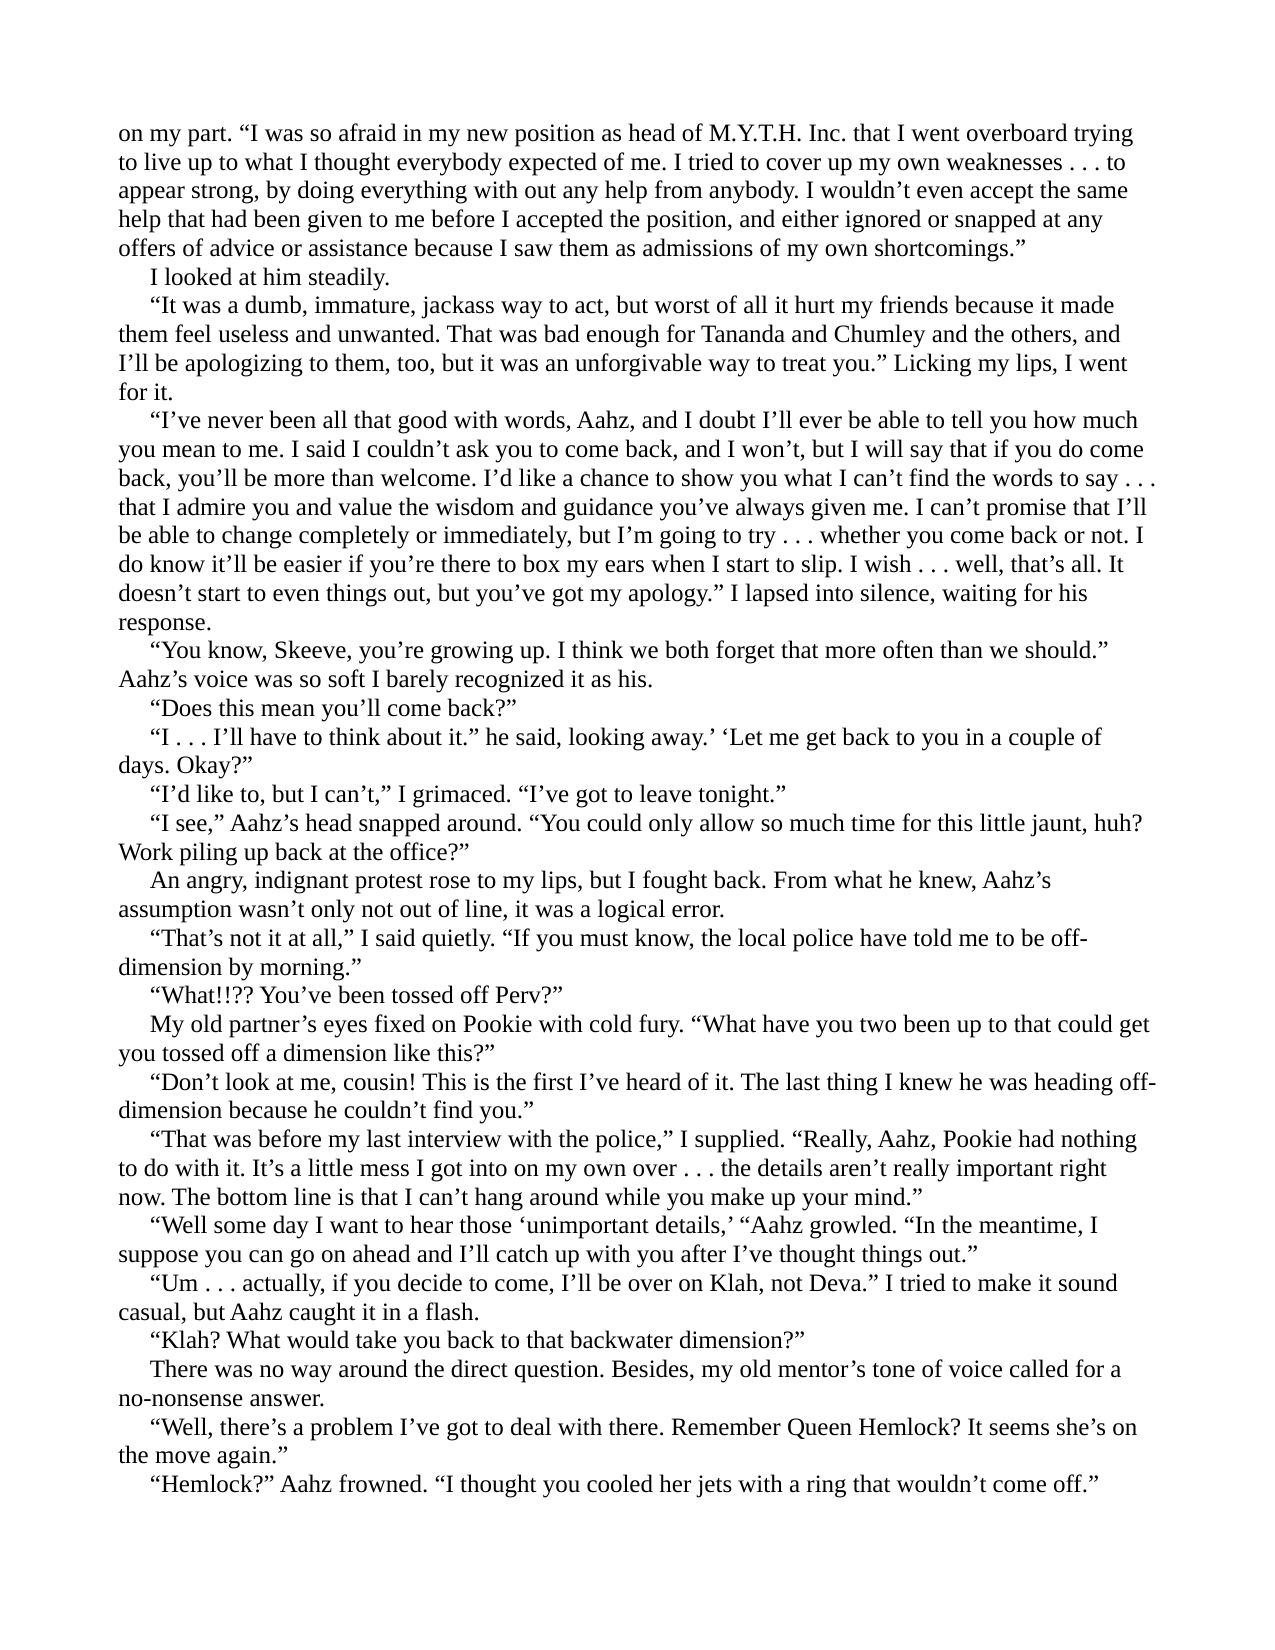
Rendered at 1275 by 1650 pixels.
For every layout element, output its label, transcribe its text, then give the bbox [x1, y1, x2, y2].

text on my part. “I was so afraid in my new position as head of M.Y.T.H. Inc. that I went overboard trying to live up to what I thought everybody expected of me. I tried to cover up my own weaknesses . . . to appear strong, by doing everything with out any help from anybody. I wouldn’t even accept the same help that had been given to me before I accepted the position, and either ignored or snapped at any offers of advice or assistance because I saw them as admissions of my own shortcomings.” [118, 118, 1157, 262]
text “Um . . . actually, if you decide to come, I’ll be over on Klah, not Deva.” I tried to make it sound casual, but Aahz caught it in a flash. [118, 1268, 1157, 1326]
text “Well some day I want to hear those ‘unimportant details,’ “Aahz growled. “In the meantime, I suppose you can go on ahead and I’ll catch up with you after I’ve thought things out.” [118, 1211, 1157, 1268]
text “I see,” Aahz’s head snapped around. “You could only allow so much time for this little jaunt, huh? Work piling up back at the office?” [118, 808, 1157, 866]
text “Klah? What would take you back to that backwater dimension?” [118, 1326, 1157, 1354]
text There was no way around the direct question. Besides, my old mentor’s tone of voice called for a no-nonsense answer. [118, 1354, 1157, 1412]
text “It was a dumb, immature, jackass way to act, but worst of all it hurt my friends because it made them feel useless and unwanted. That was bad enough for Tananda and Chumley and the others, and I’ll be apologizing to them, too, but it was an unforgivable way to treat you.” Licking my lips, I went for it. [118, 291, 1157, 406]
text An angry, indignant protest rose to my lips, but I fought back. From what he knew, Aahz’s assumption wasn’t only not out of line, it was a logical error. [118, 866, 1157, 923]
text “That’s not it at all,” I said quietly. “If you must know, the local police have told me to be off-dimension by morning.” [118, 923, 1157, 981]
text “Does this mean you’ll come back?” [118, 693, 1157, 722]
text “I . . . I’ll have to think about it.” he said, looking away.’ ‘Let me get back to you in a couple of days. Okay?” [118, 722, 1157, 779]
text “Don’t look at me, cousin! This is the first I’ve heard of it. The last thing I knew he was heading off-dimension because he couldn’t find you.” [118, 1067, 1157, 1124]
text “You know, Skeeve, you’re growing up. I think we both forget that more often than we should.” Aahz’s voice was so soft I barely recognized it as his. [118, 636, 1157, 693]
text “Hemlock?” Aahz frowned. “I thought you cooled her jets with a ring that wouldn’t come off.” [118, 1469, 1157, 1498]
text “Well, there’s a problem I’ve got to deal with there. Remember Queen Hemlock? It seems she’s on the move again.” [118, 1412, 1157, 1469]
text My old partner’s eyes fixed on Pookie with cold fury. “What have you two been up to that could get you tossed off a dimension like this?” [118, 1009, 1157, 1067]
text “I’d like to, but I can’t,” I grimaced. “I’ve got to leave tonight.” [118, 779, 1157, 808]
text “That was before my last interview with the police,” I supplied. “Really, Aahz, Pookie had nothing to do with it. It’s a little mess I got into on my own over . . . the details aren’t really important right now. The bottom line is that I can’t hang around while you make up your mind.” [118, 1124, 1157, 1211]
text I looked at him steadily. [118, 262, 1157, 291]
text “I’ve never been all that good with words, Aahz, and I doubt I’ll ever be able to tell you how much you mean to me. I said I couldn’t ask you to come back, and I won’t, but I will say that if you do come back, you’ll be more than welcome. I’d like a chance to show you what I can’t find the words to say . . . that I admire you and value the wisdom and guidance you’ve always given me. I can’t promise that I’ll be able to change completely or immediately, but I’m going to try . . . whether you come back or not. I do know it’ll be easier if you’re there to box my ears when I start to slip. I wish . . . well, that’s all. It doesn’t start to even things out, but you’ve got my apology.” I lapsed into silence, waiting for his response. [118, 406, 1157, 636]
text “What!!?? You’ve been tossed off Perv?” [118, 981, 1157, 1009]
